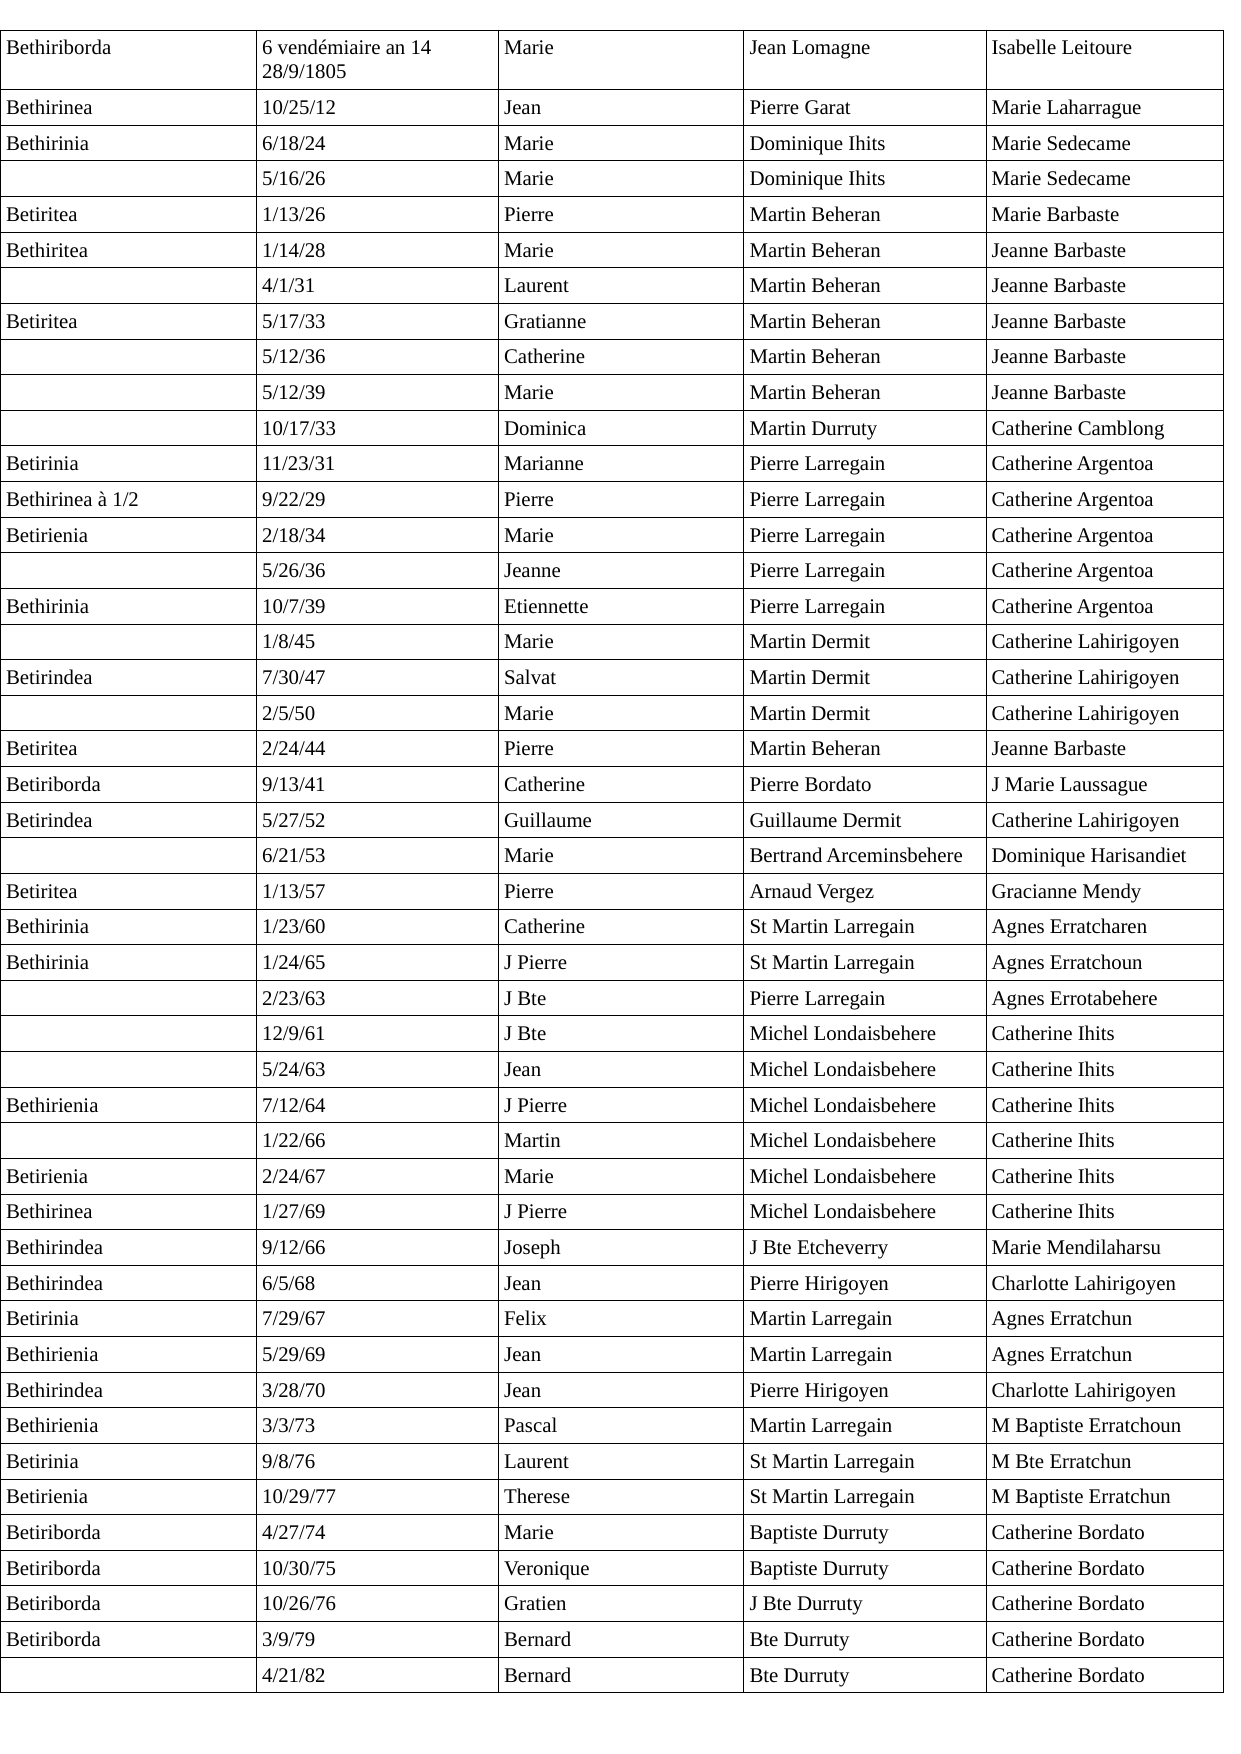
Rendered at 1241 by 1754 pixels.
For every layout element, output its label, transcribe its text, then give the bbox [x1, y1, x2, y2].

table_cell [1, 268, 256, 303]
table_cell 26/10/1876 [257, 1586, 498, 1621]
table_cell Bethirinia [1, 910, 256, 944]
table_cell Pierre Larregain [744, 589, 986, 623]
table_cell 29/10/1877 [257, 1480, 498, 1514]
table_cell Catherine [499, 767, 743, 802]
table_cell 17/05/1833 [257, 304, 498, 338]
table_cell Michel Londaisbehere [744, 1159, 986, 1193]
table_cell 22/09/1829 [257, 482, 498, 517]
table_cell 12/07/1864 [257, 1088, 498, 1122]
table_cell 27/04/1874 [257, 1515, 498, 1550]
table_cell [1, 625, 256, 659]
table_cell [1, 981, 256, 1015]
table_cell Catherine Argentoa [987, 589, 1223, 623]
table_cell Catherine Lahirigoyen [987, 660, 1223, 695]
table_cell 13/09/1841 [257, 767, 498, 802]
table_cell Pierre Hirigoyen [744, 1266, 986, 1300]
table_cell Laurent [499, 268, 743, 303]
table_cell Catherine Bordato [987, 1515, 1223, 1550]
table_cell Veronique [499, 1551, 743, 1585]
table_cell Laurent [499, 1444, 743, 1478]
table_cell Bethirinia [1, 126, 256, 160]
table_cell Marie [499, 31, 743, 89]
table_cell Betiritea [1, 874, 256, 908]
table_cell Guillaume Dermit [744, 803, 986, 837]
table_cell J Bte Etcheverry [744, 1230, 986, 1265]
table_cell 23/11/1831 [257, 446, 498, 481]
table_cell Agnes Erratchoun [987, 945, 1223, 980]
table_cell Marie [499, 625, 743, 659]
table_cell Martin Larregain [744, 1408, 986, 1443]
table_cell Catherine Argentoa [987, 553, 1223, 588]
table_cell Baptiste Durruty [744, 1551, 986, 1585]
table_cell Jean [499, 1373, 743, 1407]
table_cell M Baptiste Erratchoun [987, 1408, 1223, 1443]
table_cell Catherine Bordato [987, 1586, 1223, 1621]
table_cell Agnes Erratchun [987, 1337, 1223, 1372]
table_cell Marie Mendilaharsu [987, 1230, 1223, 1265]
table_cell Agnes Erratcharen [987, 910, 1223, 944]
table_cell Marie [499, 838, 743, 873]
table_cell Catherine Lahirigoyen [987, 696, 1223, 730]
table_cell 24/01/1865 [257, 945, 498, 980]
table_cell Catherine Argentoa [987, 482, 1223, 517]
table_cell 07/10/1839 [257, 589, 498, 623]
table_cell J Marie Laussague [987, 767, 1223, 802]
table_cell Catherine Ihits [987, 1052, 1223, 1087]
table_cell Marie [499, 233, 743, 267]
table_cell St Martin Larregain [744, 1444, 986, 1478]
table_cell Jean Lomagne [744, 31, 986, 89]
table_cell Jeanne Barbaste [987, 375, 1223, 410]
table_cell Bethirindea [1, 1230, 256, 1265]
table_cell Jean [499, 90, 743, 125]
table_cell Pascal [499, 1408, 743, 1443]
table_cell Bethirinea à 1/2 [1, 482, 256, 517]
table_cell Pierre [499, 197, 743, 232]
table_cell Pierre Bordato [744, 767, 986, 802]
table_cell St Martin Larregain [744, 910, 986, 944]
table_cell Marie [499, 696, 743, 730]
table_cell Betiriborda [1, 767, 256, 802]
table_cell Bethirinia [1, 945, 256, 980]
table_cell 29/07/1867 [257, 1301, 498, 1336]
table_cell Catherine Lahirigoyen [987, 803, 1223, 837]
table_cell Bethiritea [1, 233, 256, 267]
table_cell Marie [499, 161, 743, 196]
table_cell 6 vendémiaire an 14 28/9/1805 [257, 31, 498, 89]
table_cell 01/04/1831 [257, 268, 498, 303]
table_cell 03/03/1873 [257, 1408, 498, 1443]
table_cell 28/03/1870 [257, 1373, 498, 1407]
table_cell Gracianne Mendy [987, 874, 1223, 908]
table_cell 22/01/1866 [257, 1123, 498, 1158]
table_cell J Pierre [499, 1195, 743, 1229]
table_cell Betirindea [1, 803, 256, 837]
table_cell 26/05/1836 [257, 553, 498, 588]
table_cell Betirinia [1, 446, 256, 481]
table_cell 29/05/1869 [257, 1337, 498, 1372]
table_cell Marie [499, 375, 743, 410]
table_cell 08/01/1845 [257, 625, 498, 659]
table_cell [1, 340, 256, 374]
table_cell Bethirindea [1, 1373, 256, 1407]
table_cell Bethirinia [1, 589, 256, 623]
table_cell Dominique Harisandiet [987, 838, 1223, 873]
table_cell Pierre [499, 874, 743, 908]
table_cell Martin Beheran [744, 197, 986, 232]
table_cell [1, 1658, 256, 1692]
table_cell Pierre Larregain [744, 482, 986, 517]
table_cell Baptiste Durruty [744, 1515, 986, 1550]
table_cell Betirinia [1, 1444, 256, 1478]
table_cell Martin Beheran [744, 304, 986, 338]
table_cell Bernard [499, 1658, 743, 1692]
table_cell Gratien [499, 1586, 743, 1621]
table_cell Catherine Ihits [987, 1159, 1223, 1193]
table_cell J Bte Durruty [744, 1586, 986, 1621]
table_cell Agnes Erratchun [987, 1301, 1223, 1336]
table_cell Marie [499, 518, 743, 552]
table_cell [1, 1123, 256, 1158]
table_cell 05/02/1850 [257, 696, 498, 730]
table_cell Pierre Larregain [744, 446, 986, 481]
table_cell 24/05/1863 [257, 1052, 498, 1087]
table_cell Betiriborda [1, 1551, 256, 1585]
table_cell Marie Sedecame [987, 126, 1223, 160]
table_cell 24/02/1867 [257, 1159, 498, 1193]
table_cell Martin Dermit [744, 660, 986, 695]
table_cell Betiriborda [1, 1622, 256, 1657]
table_cell Martin Dermit [744, 625, 986, 659]
table_cell Dominique Ihits [744, 161, 986, 196]
table_cell J Bte [499, 981, 743, 1015]
table_cell Pierre Larregain [744, 981, 986, 1015]
table_cell Marie Laharrague [987, 90, 1223, 125]
table_cell Martin [499, 1123, 743, 1158]
table_cell Marie [499, 126, 743, 160]
table_cell Jeanne Barbaste [987, 268, 1223, 303]
table_cell Pierre Larregain [744, 518, 986, 552]
table_cell Catherine Ihits [987, 1123, 1223, 1158]
table_cell 09/12/1861 [257, 1016, 498, 1051]
table_cell Martin Beheran [744, 340, 986, 374]
table_cell M Bte Erratchun [987, 1444, 1223, 1478]
table_cell [1, 1016, 256, 1051]
table_cell 08/09/1876 [257, 1444, 498, 1478]
table_cell Martin Larregain [744, 1337, 986, 1372]
table_cell Betiritea [1, 197, 256, 232]
table_cell [1, 553, 256, 588]
table_cell Guillaume [499, 803, 743, 837]
table_cell [1, 375, 256, 410]
table_cell Betiriborda [1, 1515, 256, 1550]
table_cell 12/05/1836 [257, 340, 498, 374]
table_cell Pierre [499, 482, 743, 517]
table_cell Betirinia [1, 1301, 256, 1336]
table_cell Michel Londaisbehere [744, 1088, 986, 1122]
table_cell Catherine [499, 340, 743, 374]
table_cell Jeanne Barbaste [987, 731, 1223, 766]
table_cell Michel Londaisbehere [744, 1016, 986, 1051]
table_cell Marie Barbaste [987, 197, 1223, 232]
table_cell Martin Beheran [744, 233, 986, 267]
table_cell Jeanne Barbaste [987, 340, 1223, 374]
table_cell Betirindea [1, 660, 256, 695]
table_cell Marie Sedecame [987, 161, 1223, 196]
table_cell Dominica [499, 411, 743, 445]
table_cell St Martin Larregain [744, 945, 986, 980]
table_cell Catherine Lahirigoyen [987, 625, 1223, 659]
table_cell Marianne [499, 446, 743, 481]
table_cell Betirienia [1, 1159, 256, 1193]
table_cell J Bte [499, 1016, 743, 1051]
table_cell Pierre Hirigoyen [744, 1373, 986, 1407]
table_cell Catherine Ihits [987, 1016, 1223, 1051]
table_cell 13/01/1826 [257, 197, 498, 232]
table_cell Jean [499, 1337, 743, 1372]
table_cell Catherine Bordato [987, 1551, 1223, 1585]
table_cell Jeanne Barbaste [987, 233, 1223, 267]
table_cell Felix [499, 1301, 743, 1336]
table_cell Martin Beheran [744, 268, 986, 303]
table_cell Betiriborda [1, 1586, 256, 1621]
table_cell Martin Beheran [744, 731, 986, 766]
table_cell Etiennette [499, 589, 743, 623]
table_cell Bethirinea [1, 1195, 256, 1229]
table_cell Agnes Errotabehere [987, 981, 1223, 1015]
table_cell Bethirinea [1, 90, 256, 125]
table_cell Martin Durruty [744, 411, 986, 445]
table_cell Bethirindea [1, 1266, 256, 1300]
table_cell Arnaud Vergez [744, 874, 986, 908]
table_cell St Martin Larregain [744, 1480, 986, 1514]
table_cell 27/05/1852 [257, 803, 498, 837]
table_cell 24/02/1844 [257, 731, 498, 766]
table_cell 14/01/1828 [257, 233, 498, 267]
table_cell Charlotte Lahirigoyen [987, 1373, 1223, 1407]
table_cell 21/04/1882 [257, 1658, 498, 1692]
table_cell Pierre [499, 731, 743, 766]
table_cell Bethiriborda [1, 31, 256, 89]
table_cell J Pierre [499, 1088, 743, 1122]
table_cell Bethirienia [1, 1337, 256, 1372]
table_cell M Baptiste Erratchun [987, 1480, 1223, 1514]
table_cell [1, 411, 256, 445]
table_cell Betirienia [1, 518, 256, 552]
table_cell 18/06/1824 [257, 126, 498, 160]
table_cell Betiritea [1, 304, 256, 338]
table_cell Salvat [499, 660, 743, 695]
table_cell 27/01/1869 [257, 1195, 498, 1229]
table_cell Martin Dermit [744, 696, 986, 730]
table_cell 18/02/1834 [257, 518, 498, 552]
table_cell Dominique Ihits [744, 126, 986, 160]
table_cell Bernard [499, 1622, 743, 1657]
table_cell Bertrand Arceminsbehere [744, 838, 986, 873]
table_cell Catherine Bordato [987, 1622, 1223, 1657]
table_cell Bethirienia [1, 1088, 256, 1122]
table_cell Catherine Bordato [987, 1658, 1223, 1692]
table_cell Pierre Garat [744, 90, 986, 125]
table_cell Marie [499, 1159, 743, 1193]
table_cell Bethirienia [1, 1408, 256, 1443]
table_cell Catherine Argentoa [987, 518, 1223, 552]
table_cell [1, 838, 256, 873]
table_cell 30/07/1847 [257, 660, 498, 695]
table_cell 16/05/1826 [257, 161, 498, 196]
table_cell [1, 696, 256, 730]
table_cell Bte Durruty [744, 1622, 986, 1657]
table_cell Betiritea [1, 731, 256, 766]
table_cell 23/02/1863 [257, 981, 498, 1015]
table_cell 23/01/1860 [257, 910, 498, 944]
table_cell 13/01/1857 [257, 874, 498, 908]
table_cell 12/09/1866 [257, 1230, 498, 1265]
table_cell J Pierre [499, 945, 743, 980]
table_cell Gratianne [499, 304, 743, 338]
table_cell Jean [499, 1052, 743, 1087]
table_cell 30/10/1875 [257, 1551, 498, 1585]
table_cell 17/10/1833 [257, 411, 498, 445]
table_cell Martin Larregain [744, 1301, 986, 1336]
table_cell Jeanne [499, 553, 743, 588]
table_cell Therese [499, 1480, 743, 1514]
table_cell Jeanne Barbaste [987, 304, 1223, 338]
table_cell Pierre Larregain [744, 553, 986, 588]
table_cell 25/10/1812 [257, 90, 498, 125]
table_cell Catherine Argentoa [987, 446, 1223, 481]
table_cell Michel Londaisbehere [744, 1195, 986, 1229]
table_cell Catherine [499, 910, 743, 944]
table_cell Michel Londaisbehere [744, 1123, 986, 1158]
table_cell [1, 1052, 256, 1087]
table_cell Charlotte Lahirigoyen [987, 1266, 1223, 1300]
table_cell Catherine Camblong [987, 411, 1223, 445]
table_cell Joseph [499, 1230, 743, 1265]
table_cell [1, 161, 256, 196]
table_cell Isabelle Leitoure [987, 31, 1223, 89]
table_cell 12/05/1839 [257, 375, 498, 410]
table_cell Betirienia [1, 1480, 256, 1514]
table_cell 05/06/1868 [257, 1266, 498, 1300]
table_cell 09/03/1879 [257, 1622, 498, 1657]
table_cell Catherine Ihits [987, 1088, 1223, 1122]
table_cell Bte Durruty [744, 1658, 986, 1692]
table_cell Catherine Ihits [987, 1195, 1223, 1229]
table_cell Marie [499, 1515, 743, 1550]
table_cell 21/06/1853 [257, 838, 498, 873]
table_cell Jean [499, 1266, 743, 1300]
table_cell Michel Londaisbehere [744, 1052, 986, 1087]
table_cell Martin Beheran [744, 375, 986, 410]
